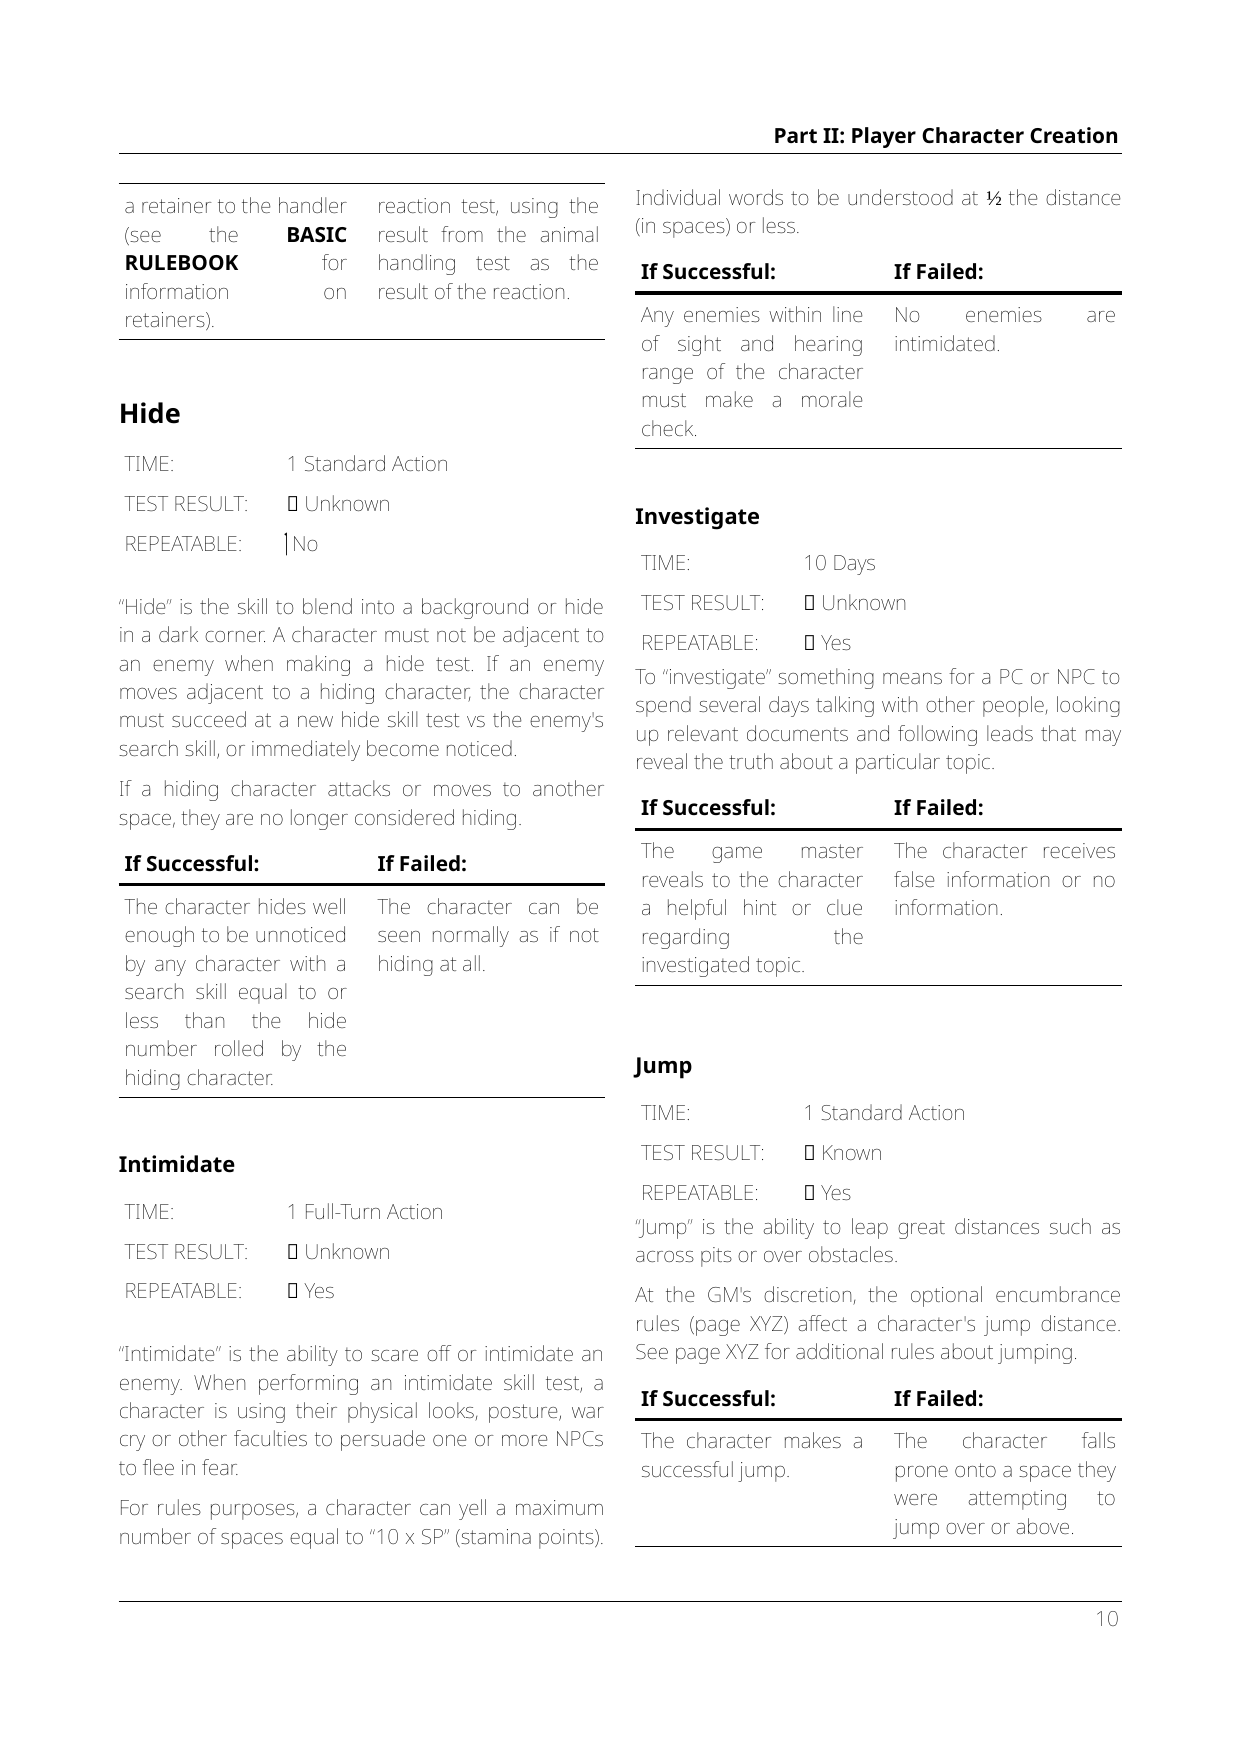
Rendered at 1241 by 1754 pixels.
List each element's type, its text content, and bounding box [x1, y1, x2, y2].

table_header TIME: [635, 1092, 797, 1132]
table_header If Successful: [635, 251, 869, 291]
table_cell REPEATABLE: [635, 622, 797, 662]
table_cell [869, 831, 888, 984]
table_header If Successful: [635, 1378, 869, 1418]
table_cell  Yes [797, 622, 1122, 662]
table_cell  No [281, 524, 605, 563]
table_header 1 Standard Action [281, 444, 605, 484]
table_cell [353, 886, 372, 1097]
table_cell  Unknown [281, 1231, 605, 1271]
table_header If Successful: [119, 843, 353, 883]
table_cell a retainer to the handler (see the BASIC RULEBOOK for information on retainers). [119, 184, 353, 339]
table_cell REPEATABLE: [635, 1172, 797, 1212]
text “Intimidate” is the ability to scare off or intimidate an enemy. When performing an intimidate skill test, a character is using their physical looks, posture, war cry or other faculties to persuade one or more NPCs to flee in fear. [118, 1311, 605, 1481]
table_cell TEST RESULT: [119, 484, 281, 523]
table_cell  Unknown [281, 484, 605, 523]
text Jump [635, 1050, 1122, 1080]
text If a hiding character attacks or moves to another space, they are no longer considered hiding. [118, 774, 605, 831]
table_cell [869, 295, 888, 448]
text Intimidate [118, 1149, 605, 1179]
table_cell The character falls prone onto a space they were attempting to jump over or above. [888, 1421, 1122, 1546]
text For rules purposes, a character can yell a maximum number of spaces equal to “10 x SP” (stamina points). [118, 1493, 605, 1550]
text “Hide” is the skill to blend into a background or hide in a dark corner. A character must not be adjacent to an enemy when making a hide test. If an enemy moves adjacent to a hiding character, the character must succeed at a new hide skill test vs the enemy's search skill, or immediately become noticed. [118, 563, 605, 762]
table_cell REPEATABLE: [119, 524, 281, 563]
table_header 10 Days [797, 543, 1122, 582]
table_header [869, 251, 888, 291]
table_header 1 Standard Action [797, 1092, 1122, 1132]
table_header If Successful: [635, 788, 869, 828]
text At the GM's discretion, the optional encumbrance rules (page XYZ) affect a character's jump distance. See page XYZ for additional rules about jumping. [635, 1281, 1122, 1366]
text Investigate [635, 501, 1122, 530]
table_header TIME: [119, 1191, 281, 1231]
text “Jump” is the ability to leap great distances such as across pits or over obstacles. [635, 1212, 1122, 1269]
table_cell The character hides well enough to be unnoticed by any character with a search skill equal to or less than the hide number rolled by the hiding character. [119, 886, 353, 1097]
table_cell  Yes [281, 1271, 605, 1311]
table_cell No enemies are intimidated. [888, 295, 1122, 448]
table_cell The character receives false information or no information. [888, 831, 1122, 984]
table_header TIME: [119, 444, 281, 484]
table_header If Failed: [372, 843, 605, 883]
table_header If Failed: [888, 788, 1122, 828]
table_cell TEST RESULT: [119, 1231, 281, 1271]
table_header [869, 1378, 888, 1418]
table_cell The character makes a successful jump. [635, 1421, 869, 1546]
table_cell [869, 1421, 888, 1546]
table_cell REPEATABLE: [119, 1271, 281, 1311]
table_cell  Known [797, 1132, 1122, 1172]
table_cell The character can be seen normally as if not hiding at all. [372, 886, 605, 1097]
table_header [353, 843, 372, 883]
text To “investigate” something means for a PC or NPC to spend several days talking with other people, looking up relevant documents and following leads that may reveal the truth about a particular topic. [635, 662, 1122, 776]
table_cell  Unknown [797, 582, 1122, 622]
table_header [869, 788, 888, 828]
table_cell Any enemies within line of sight and hearing range of the character must make a morale check. [635, 295, 869, 448]
table_cell TEST RESULT: [635, 582, 797, 622]
table_cell TEST RESULT: [635, 1132, 797, 1172]
table_header 1 Full-Turn Action [281, 1191, 605, 1231]
table_cell [353, 184, 372, 339]
text Hide [118, 395, 605, 432]
table_header If Failed: [888, 251, 1122, 291]
table_cell reaction test, using the result from the animal handling test as the result of the reaction. [372, 184, 605, 339]
table_cell  Yes [797, 1172, 1122, 1212]
table_cell The game master reveals to the character a helpful hint or clue regarding the investigated topic. [635, 831, 869, 984]
text Individual words to be understood at ½ the distance (in spaces) or less. [635, 183, 1122, 239]
table_header TIME: [635, 543, 797, 582]
table_header If Failed: [888, 1378, 1122, 1418]
